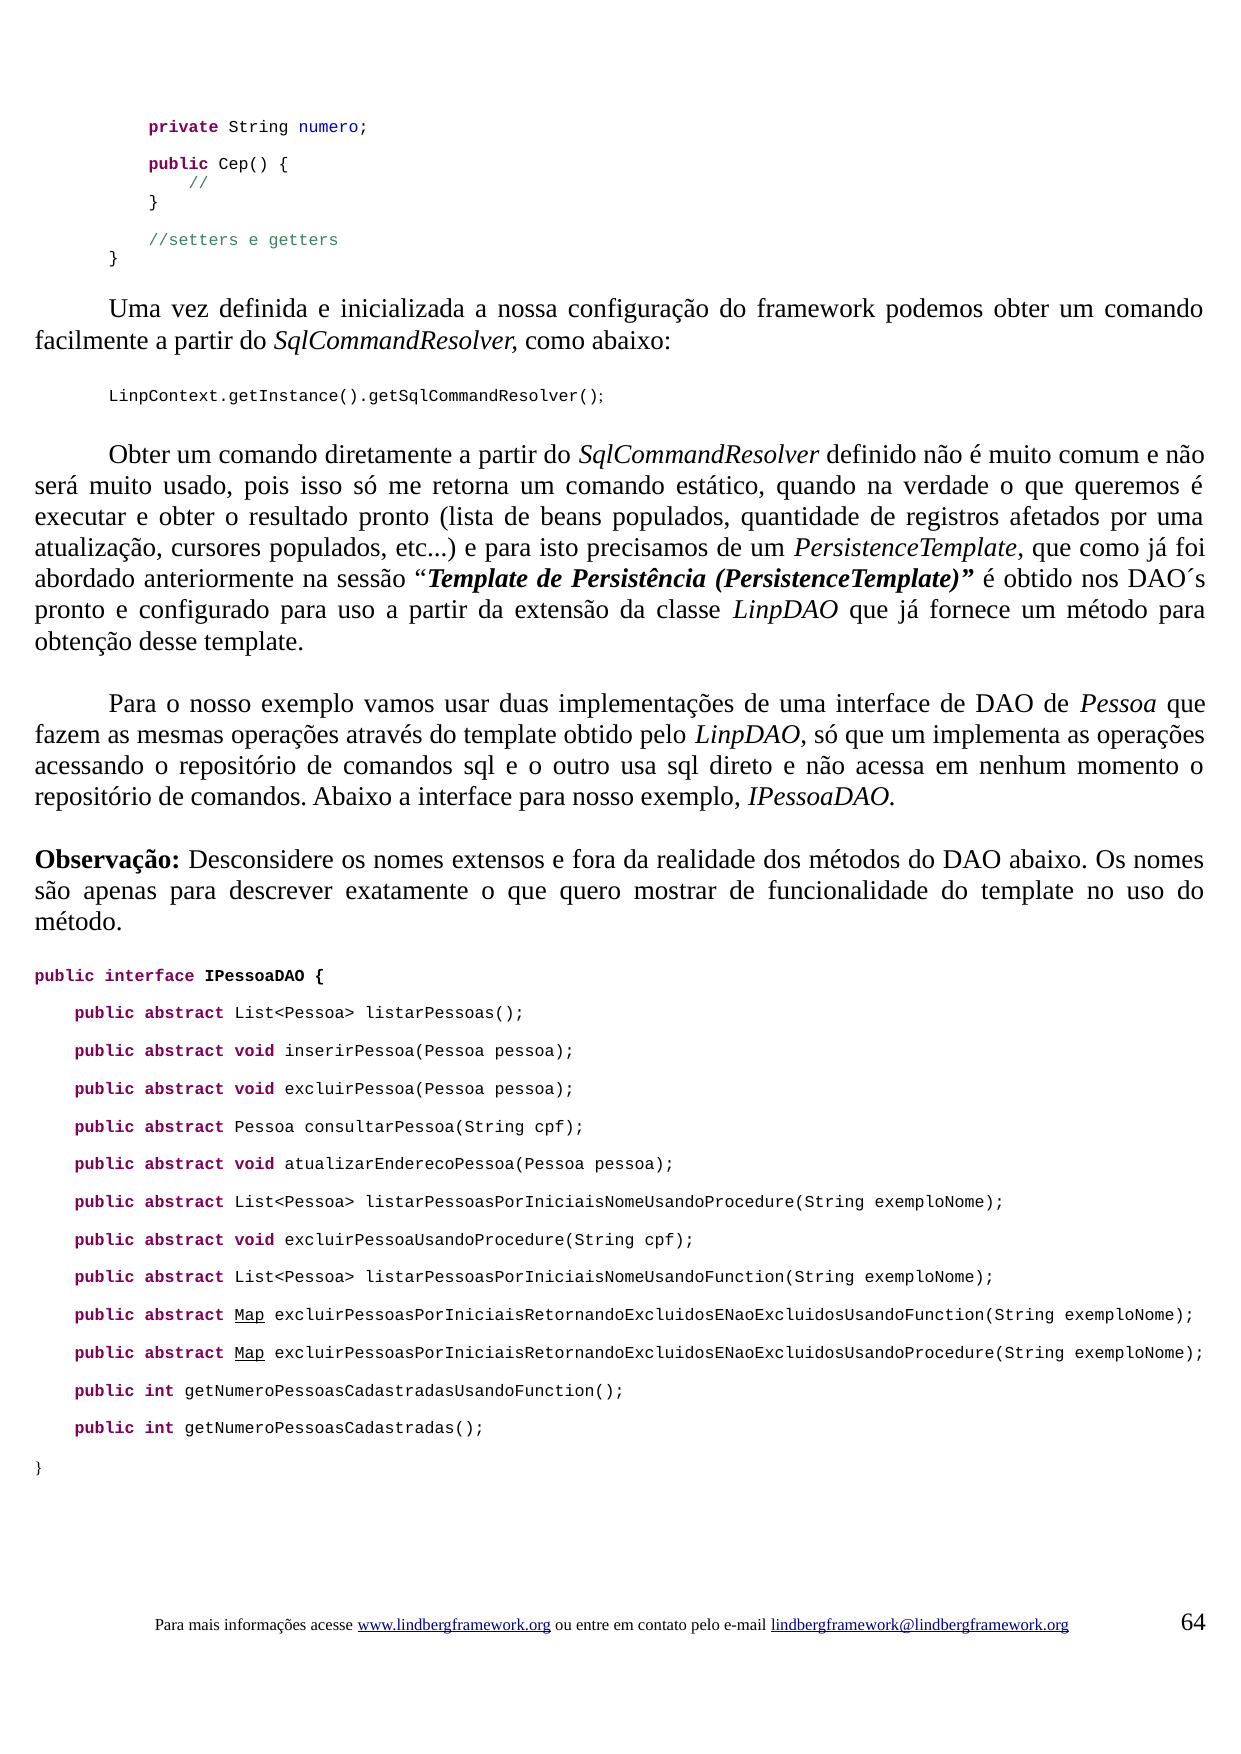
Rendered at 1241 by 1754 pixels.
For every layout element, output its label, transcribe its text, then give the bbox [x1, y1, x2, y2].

text //setters e getters [34, 231, 1206, 250]
text public abstract void excluirPessoa(Pessoa pessoa); [34, 1080, 1206, 1099]
text Observação: Desconsidere os nomes extensos e fora da realidade dos métodos do DAO abaixo. Os nomes são apenas para descrever exatamente o que quero mostrar de funcionalidade do template no uso do método. [34, 843, 1206, 936]
text public abstract Map excluirPessoasPorIniciaisRetornandoExcluidosENaoExcluidosUsandoFunction(String exemploNome); [34, 1307, 1206, 1326]
text public abstract void atualizarEnderecoPessoa(Pessoa pessoa); [34, 1156, 1206, 1175]
text public abstract List<Pessoa> listarPessoasPorIniciaisNomeUsandoFunction(String exemploNome); [34, 1269, 1206, 1288]
text Para o nosso exemplo vamos usar duas implementações de uma interface de DAO de Pessoa que fazem as mesmas operações através do template obtido pelo LinpDAO, só que um implementa as operações acessando o repositório de comandos sql e o outro usa sql direto e não acessa em nenhum momento o repositório de comandos. Abaixo a interface para nosso exemplo, IPessoaDAO. [34, 687, 1206, 812]
text public abstract Pessoa consultarPessoa(String cpf); [34, 1118, 1206, 1137]
text LinpContext.getInstance().getSqlCommandResolver(); [34, 386, 1206, 407]
text public int getNumeroPessoasCadastradas(); [34, 1420, 1206, 1439]
text public interface IPessoaDAO { [34, 967, 1206, 986]
text public Cep() { [34, 156, 1206, 175]
text } [34, 1457, 1206, 1477]
text } [34, 193, 1206, 212]
text public abstract List<Pessoa> listarPessoasPorIniciaisNomeUsandoProcedure(String exemploNome); [34, 1193, 1206, 1212]
text Obter um comando diretamente a partir do SqlCommandResolver definido não é muito comum e não será muito usado, pois isso só me retorna um comando estático, quando na verdade o que queremos é executar e obter o resultado pronto (lista de beans populados, quantidade de registros afetados por uma atualização, cursores populados, etc...) e para isto precisamos de um PersistenceTemplate, que como já foi abordado anteriormente na sessão “Template de Persistência (PersistenceTemplate)” é obtido nos DAO´s pronto e configurado para uso a partir da extensão da classe LinpDAO que já fornece um método para obtenção desse template. [34, 438, 1206, 656]
text // [34, 175, 1206, 193]
text public abstract void excluirPessoaUsandoProcedure(String cpf); [34, 1231, 1206, 1250]
text } [34, 250, 1206, 269]
text public int getNumeroPessoasCadastradasUsandoFunction(); [34, 1382, 1206, 1401]
text public abstract void inserirPessoa(Pessoa pessoa); [34, 1043, 1206, 1062]
text private String numero; [34, 118, 1206, 137]
text Uma vez definida e inicializada a nossa configuração do framework podemos obter um comando facilmente a partir do SqlCommandResolver, como abaixo: [34, 293, 1206, 355]
text public abstract Map excluirPessoasPorIniciaisRetornandoExcluidosENaoExcluidosUsandoProcedure(String exemploNome); [34, 1344, 1206, 1363]
text public abstract List<Pessoa> listarPessoas(); [34, 1005, 1206, 1024]
